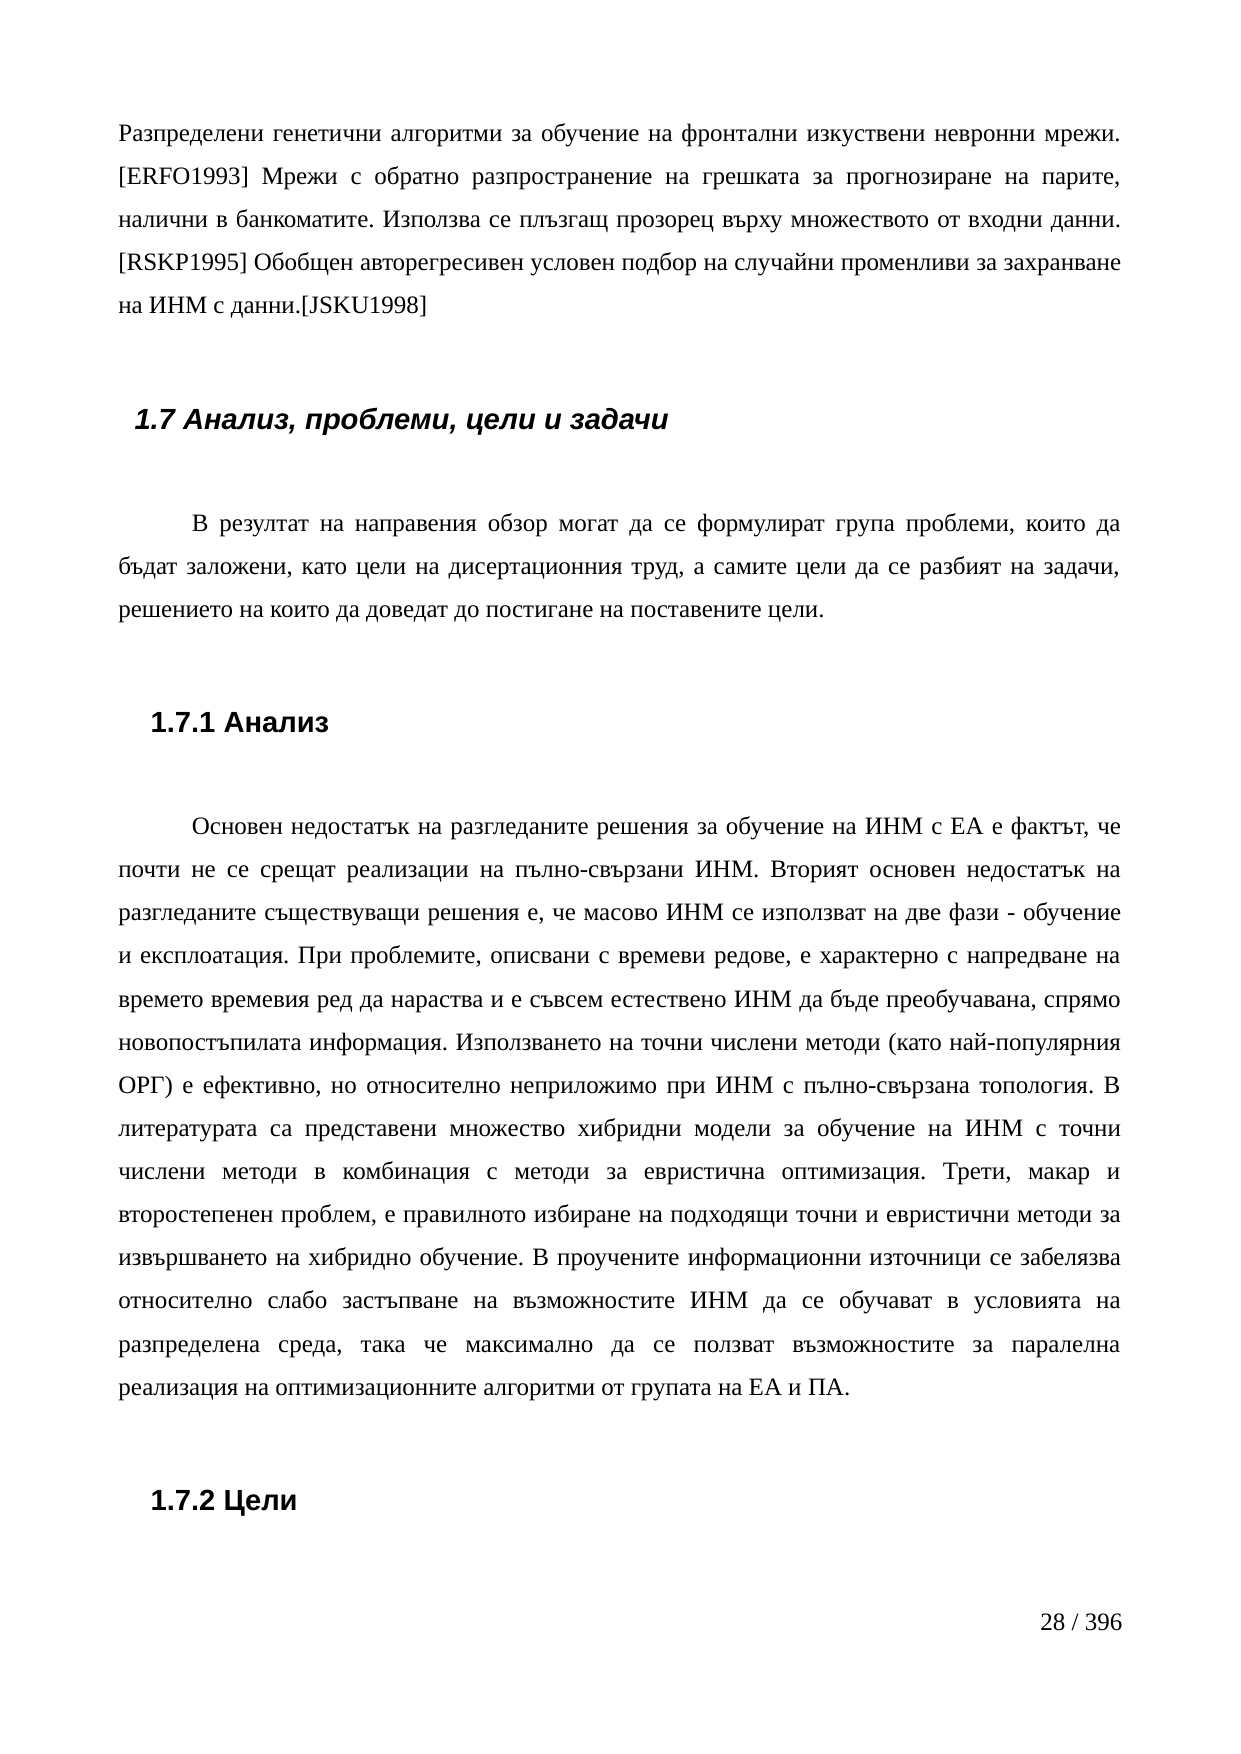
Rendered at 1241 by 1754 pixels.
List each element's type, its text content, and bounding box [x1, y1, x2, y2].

text Основен недостатък на разгледаните решения за обучение на ИНМ с ЕА е фактът, че почти не се срещат реализации на пълно-свързани ИНМ. Вторият основен недостатък на разгледаните съществуващи решения е, че масово ИНМ се използват на две фази - обучение и експлоатация. При проблемите, описвани с времеви редове, е характерно с напредване на времето времевия ред да нараства и е съвсем естествено ИНМ да бъде преобучавана, спрямо новопостъпилата информация. Използването на точни числени методи (като най-популярния ОРГ) е ефективно, но относително неприложимо при ИНМ с пълно-свързана топология. В литературата са представени множество хибридни модели за обучение на ИНМ с точни числени методи в комбинация с методи за евристична оптимизация. Трети, макар и второстепенен проблем, е правилното избиране на подходящи точни и евристични методи за извършването на хибридно обучение. В проучените информационни източници се забелязва относително слабо застъпване на възможностите ИНМ да се обучават в условията на разпределена среда, така че максимално да се ползват възможностите за паралелна реализация на оптимизационните алгоритми от групата на ЕА и ПА. [118, 811, 1122, 1401]
subtitle 1.7.1 Анализ [118, 705, 1122, 739]
subtitle 1.7.2 Цели [118, 1483, 1122, 1517]
text Разпределени генетични алгоритми за обучение на фронтални изкуствени невронни мрежи.[ERFO1993] Мрежи с обратно разпространение на грешката за прогнозиране на парите, налични в банкоматите. Използва се плъзгащ прозорец върху множеството от входни данни.[RSKP1995] Обобщен авторегресивен условен подбор на случайни променливи за захранване на ИНМ с данни.[JSKU1998] [118, 118, 1122, 319]
text В резултат на направения обзор могат да се формулират група проблеми, които да бъдат заложени, като цели на дисертационния труд, а самите цели да се разбият на задачи, решението на които да доведат до постигане на поставените цели. [118, 508, 1122, 623]
subtitle 1.7 Анализ, проблеми, цели и задачи [118, 402, 1122, 435]
